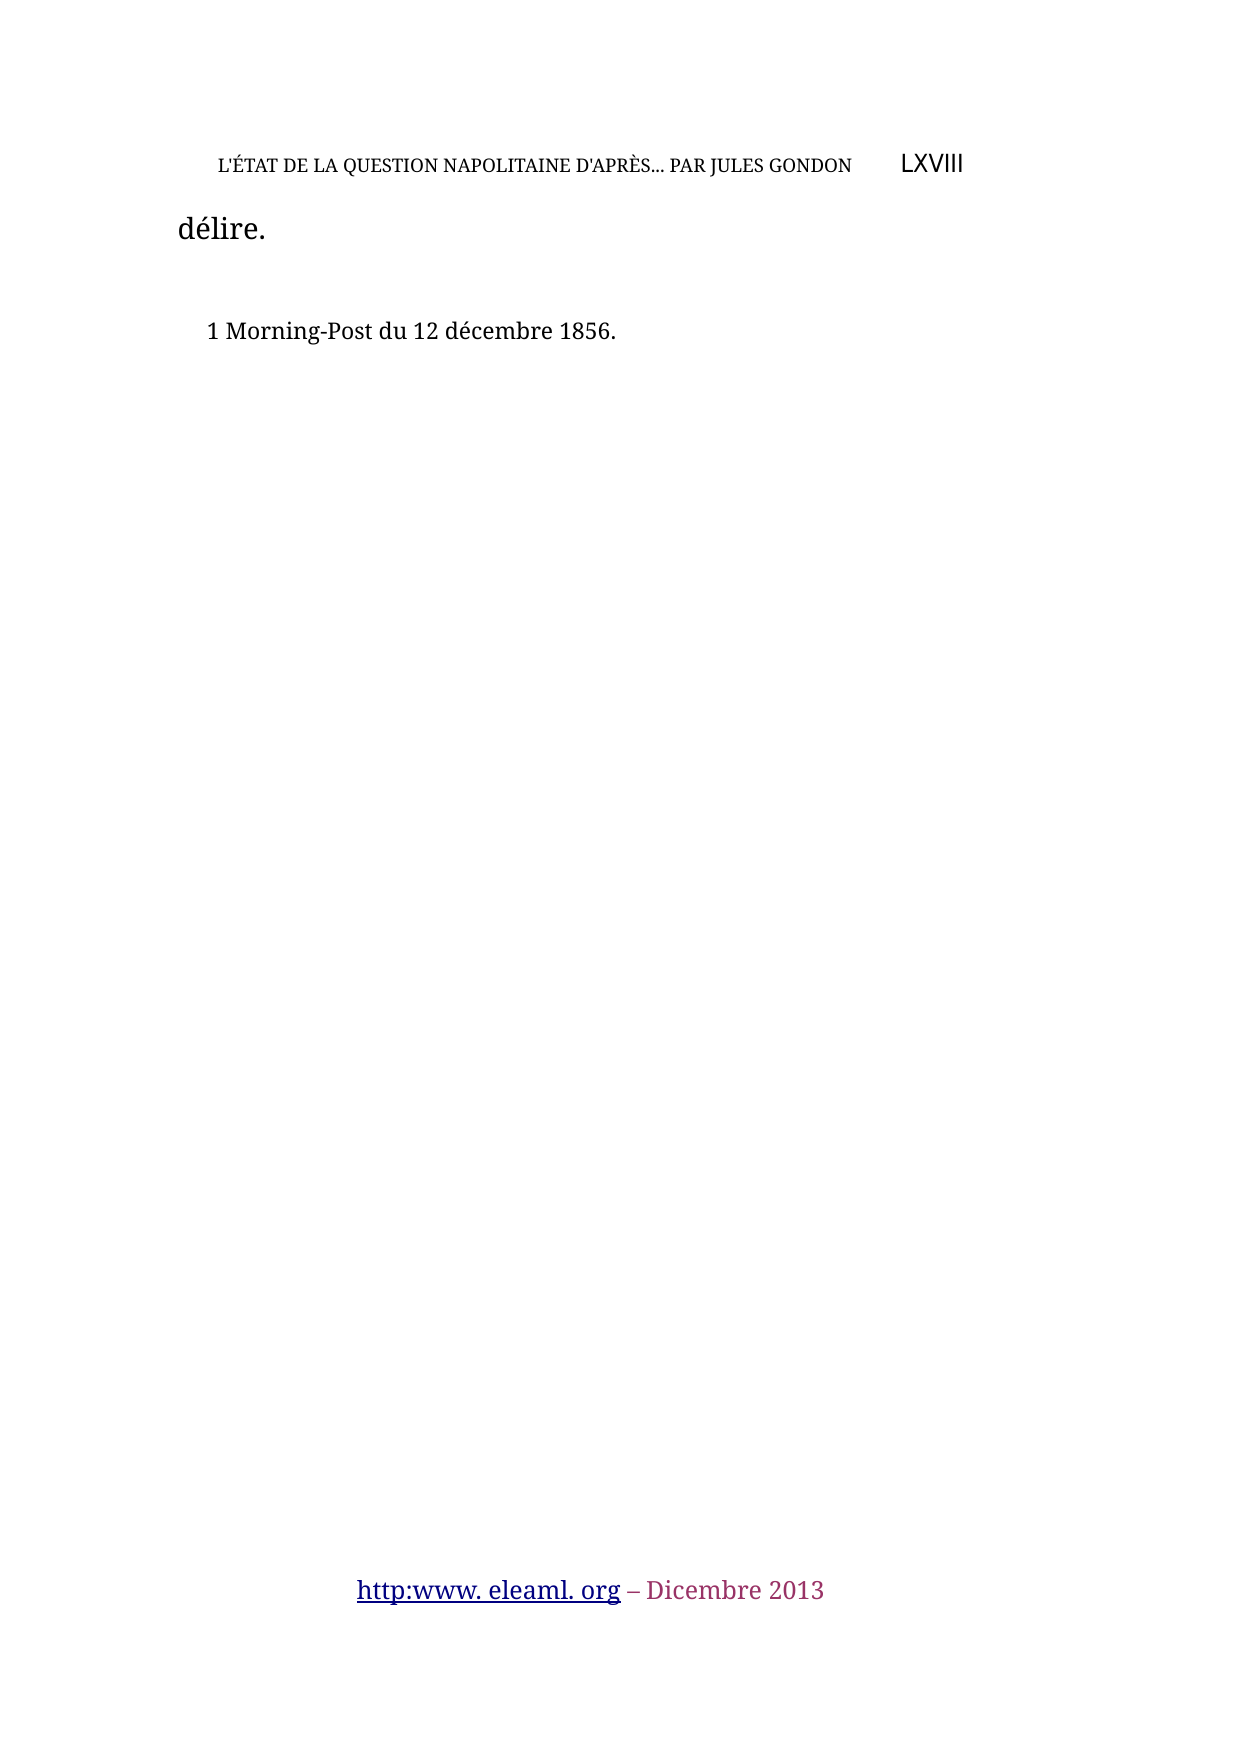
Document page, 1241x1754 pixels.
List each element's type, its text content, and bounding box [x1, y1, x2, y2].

text délire. [177, 208, 1004, 248]
text 1 Morning-Post du 12 décembre 1856. [177, 315, 1004, 346]
